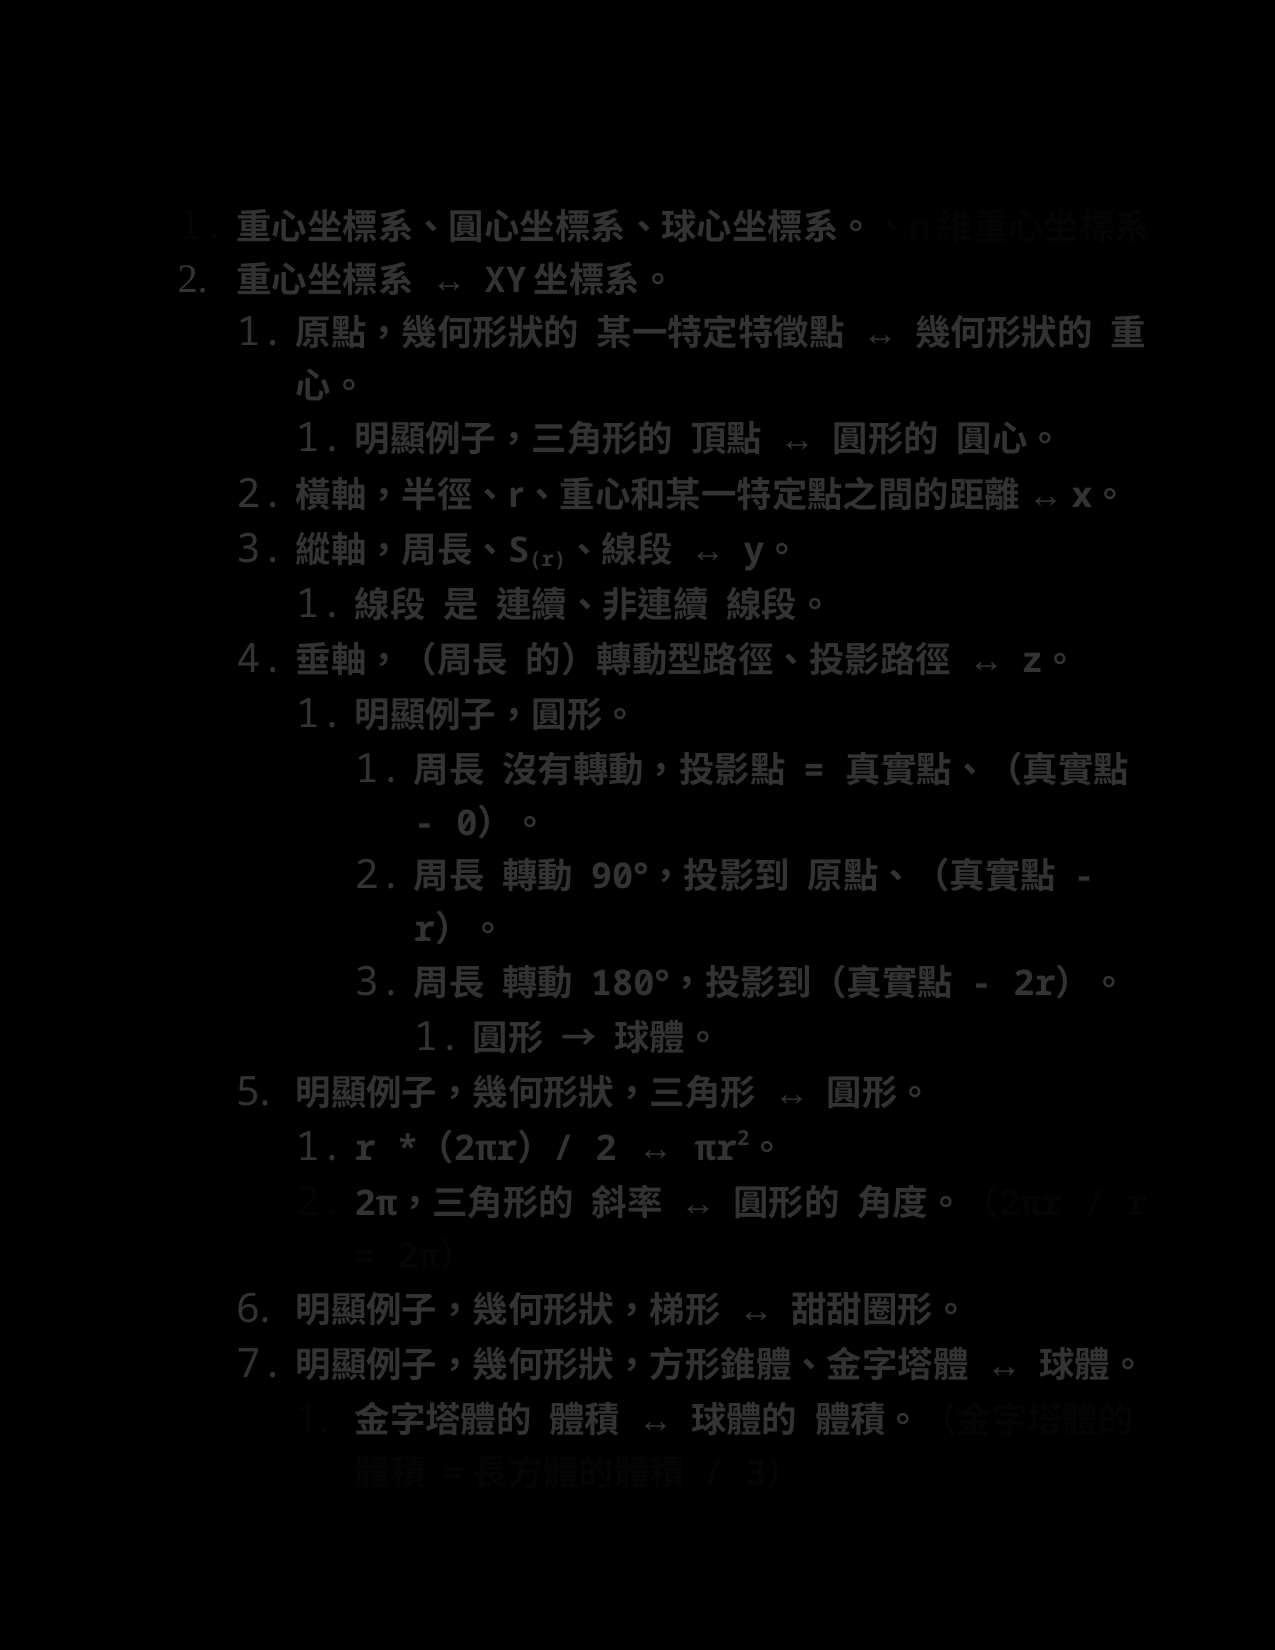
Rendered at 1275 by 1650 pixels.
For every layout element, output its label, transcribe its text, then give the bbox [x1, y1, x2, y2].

list 重心坐標系、圓心坐標系、球心坐標系。、n維重心坐標系 [177, 196, 1157, 251]
list 明顯例子，幾何形狀，方形錐體、金字塔體 ↔ 球體。 [236, 1334, 1157, 1389]
list 明顯例子，圓形。 [295, 684, 1157, 739]
list 2π，三角形的 斜率 ↔ 圓形的 角度。（2πr / r = 2π） [295, 1173, 1157, 1279]
list 橫軸，半徑、r、重心和某一特定點之間的距離 ↔ x。 [236, 464, 1157, 519]
list r *（2πr）/ 2 ↔ πr2。 [295, 1117, 1157, 1173]
list 線段 是 連續、非連續 線段。 [295, 574, 1157, 629]
list 周長 轉動 90°，投影到 原點、（真實點 - r）。 [354, 846, 1157, 952]
list 明顯例子，三角形的 頂點 ↔ 圓形的 圓心。 [295, 409, 1157, 464]
list 金字塔體的 體積 ↔ 球體的 體積。（金字塔體的體積 = 長方體的體積 / 3） [295, 1389, 1157, 1496]
list 周長 沒有轉動，投影點 = 真實點、（真實點 - 0）。 [354, 739, 1157, 846]
list 縱軸，周長、S(r)、線段 ↔ y。 [236, 519, 1157, 574]
list 原點，幾何形狀的 某一特定特徵點 ↔ 幾何形狀的 重心。 [236, 302, 1157, 409]
list 明顯例子，幾何形狀，梯形 ↔ 甜甜圈形。 [236, 1279, 1157, 1334]
list 周長 轉動 180°，投影到（真實點 - 2r）。 [354, 952, 1157, 1007]
list 垂軸，（周長 的）轉動型路徑、投影路徑 ↔ z。 [236, 629, 1157, 684]
list 重心坐標系 ↔ XY坐標系。 [177, 251, 1157, 302]
list 圓形 → 球體。 [413, 1007, 1157, 1062]
list 明顯例子，幾何形狀，三角形 ↔ 圓形。 [236, 1062, 1157, 1117]
